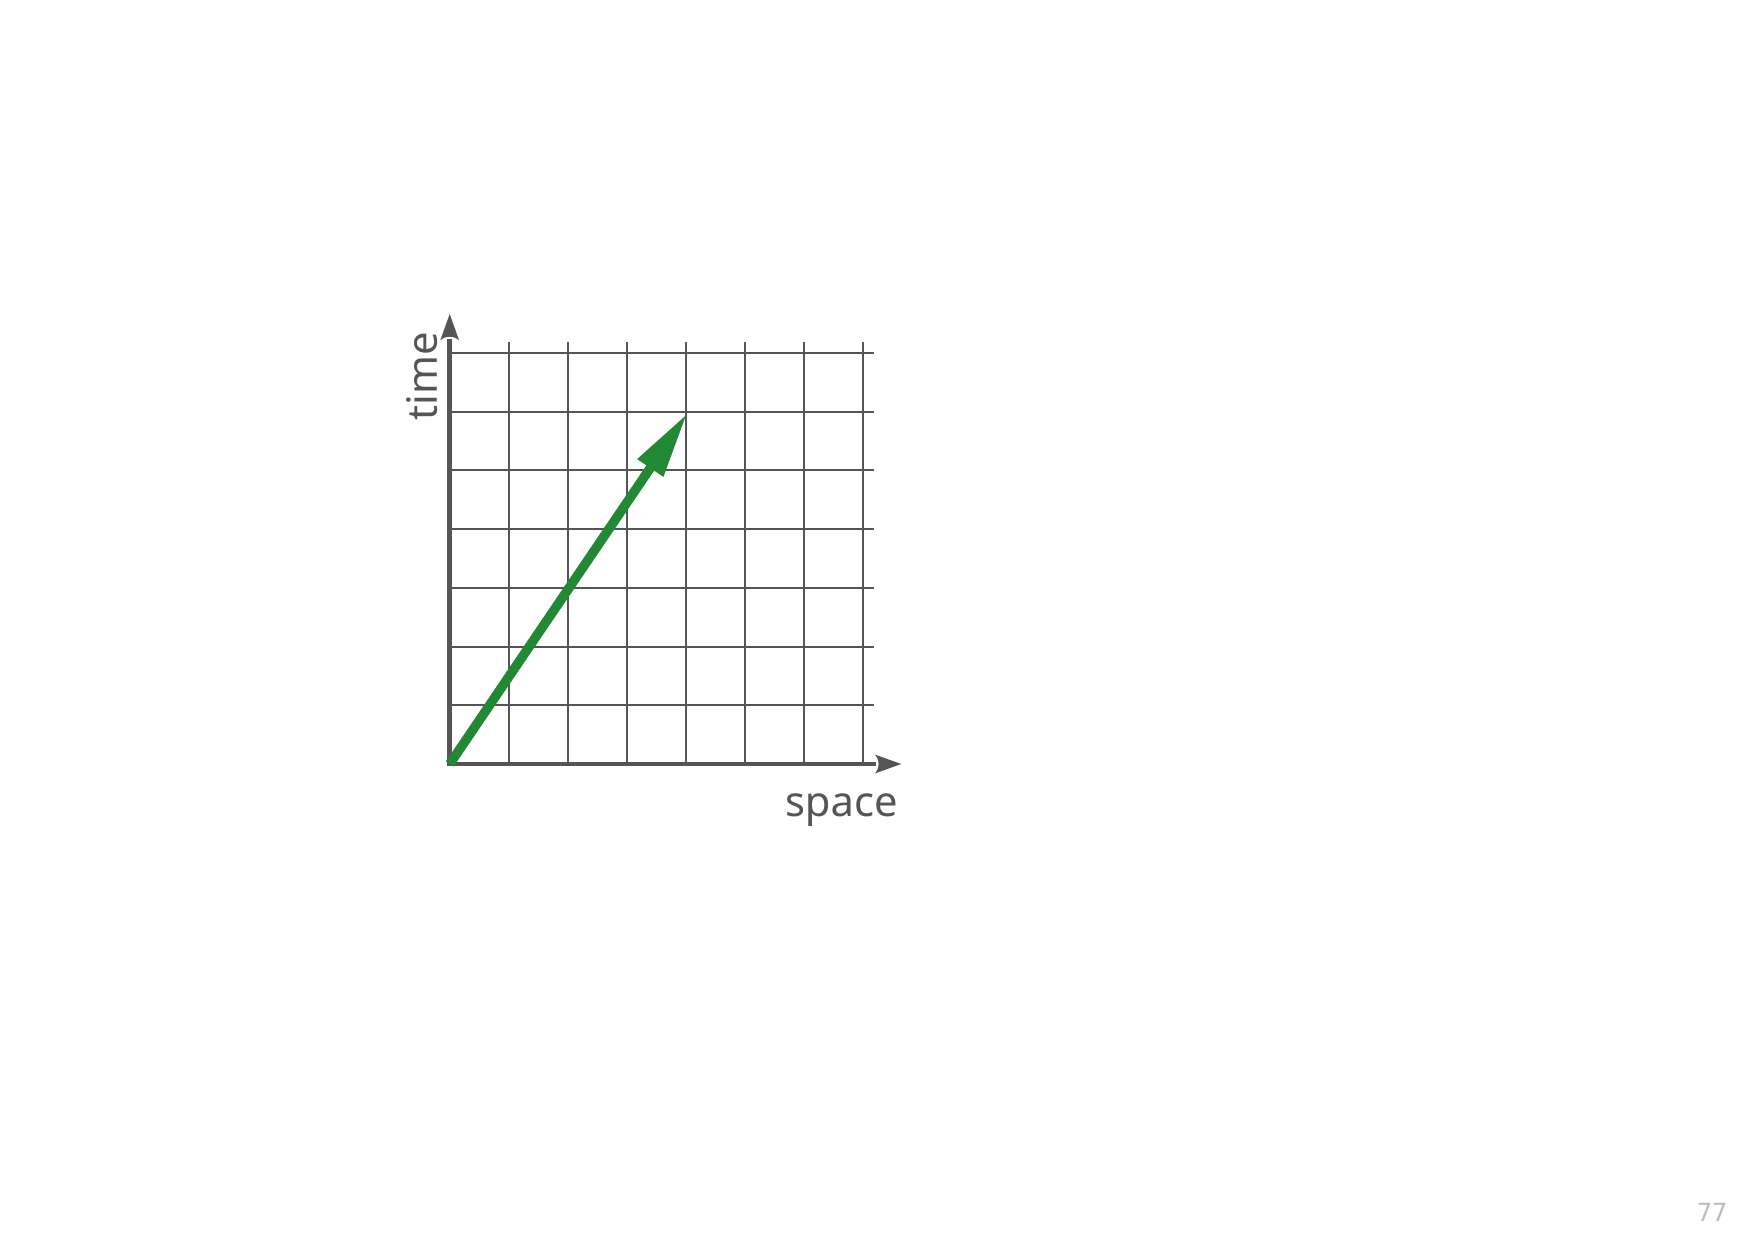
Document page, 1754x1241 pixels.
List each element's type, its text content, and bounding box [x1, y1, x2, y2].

text_box time [384, 322, 442, 436]
text_box space [770, 764, 903, 821]
